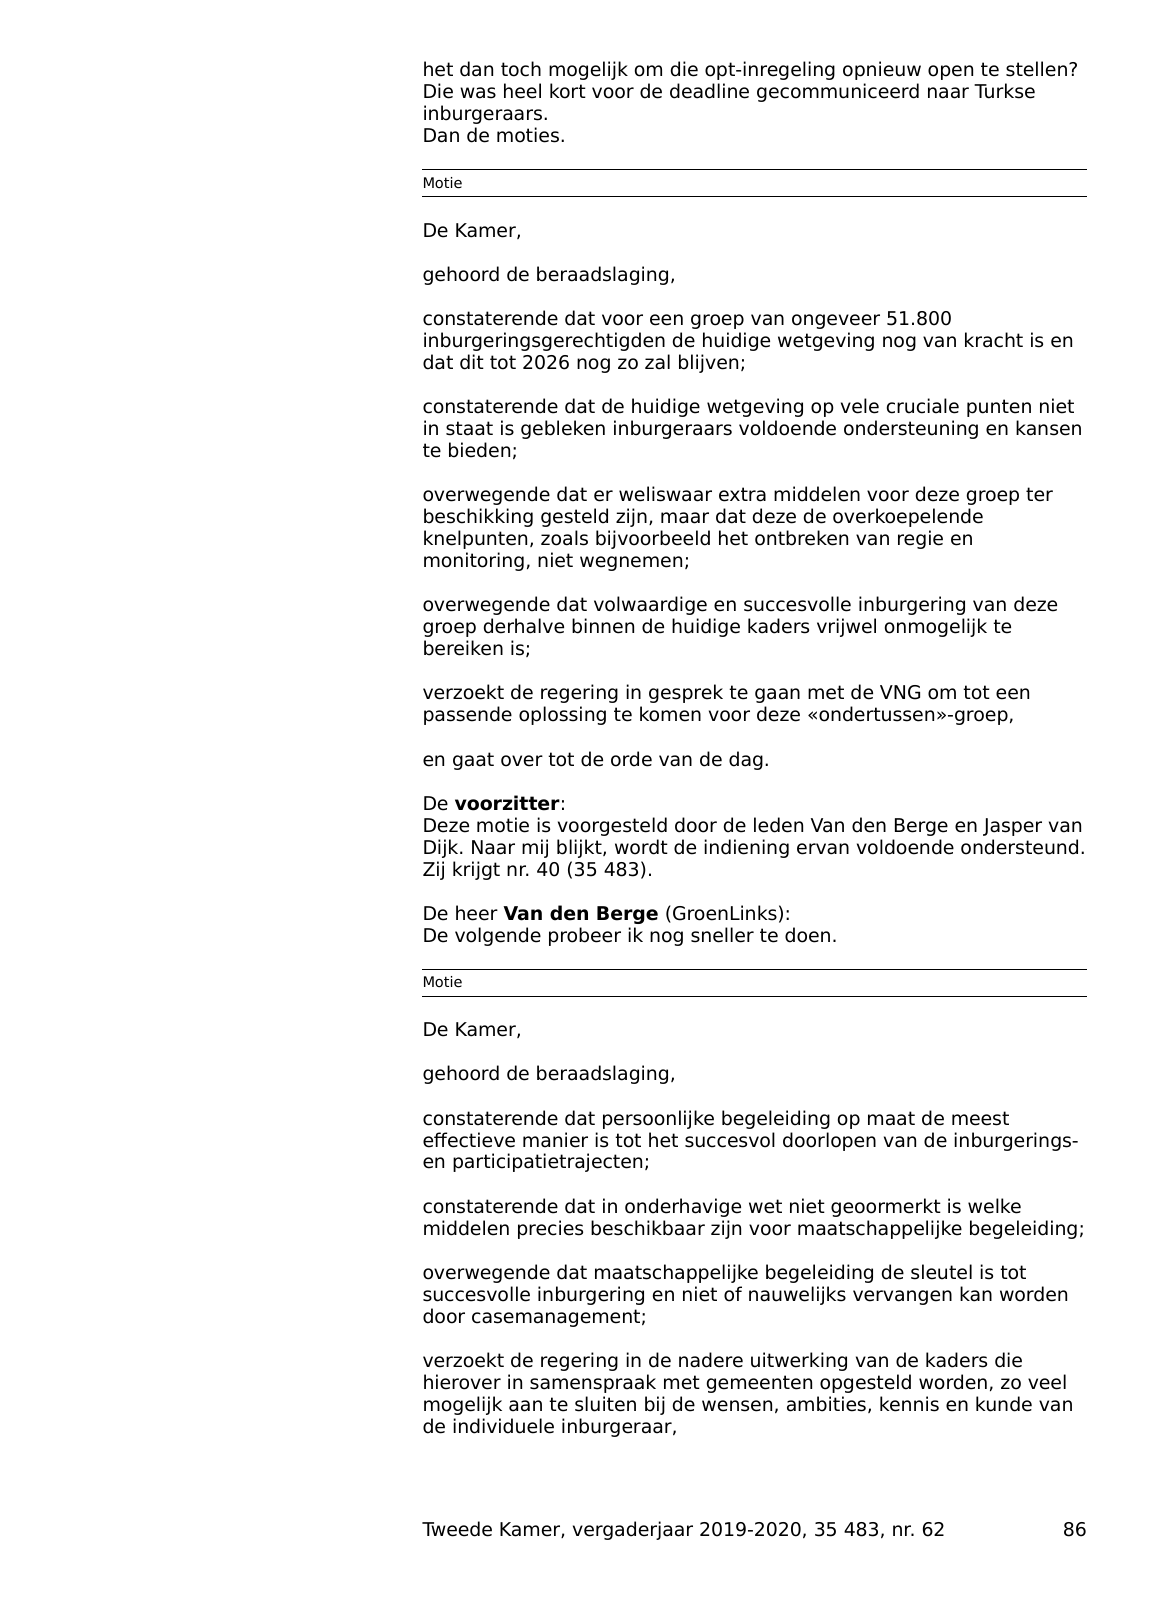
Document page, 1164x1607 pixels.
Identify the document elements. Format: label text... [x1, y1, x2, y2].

text De volgende probeer ik nog sneller te doen. [422, 925, 1087, 947]
text overwegende dat volwaardige en succesvolle inburgering van deze groep derhalve binnen de huidige kaders vrijwel onmogelijk te bereiken is; [422, 594, 1087, 660]
text constaterende dat persoonlijke begeleiding op maat de meest effectieve manier is tot het succesvol doorlopen van de inburgerings- en participatietrajecten; [422, 1107, 1087, 1173]
text De Kamer, [422, 1019, 1087, 1041]
text constaterende dat in onderhavige wet niet geoormerkt is welke middelen precies beschikbaar zijn voor maatschappelijke begeleiding; [422, 1196, 1087, 1239]
text Deze motie is voorgesteld door de leden Van den Berge en Jasper van Dijk. Naar mij blijkt, wordt de indiening ervan voldoende ondersteund. [422, 814, 1087, 858]
text constaterende dat de huidige wetgeving op vele cruciale punten niet in staat is gebleken inburgeraars voldoende ondersteuning en kansen te bieden; [422, 396, 1087, 462]
text De heer Van den Berge (GroenLinks): [422, 903, 1087, 925]
table_header Motie [422, 970, 1087, 996]
text verzoekt de regering in gesprek te gaan met de VNG om tot een passende oplossing te komen voor deze «ondertussen»-groep, [422, 682, 1087, 726]
text Zij krijgt nr. 40 (35 483). [422, 858, 1087, 881]
text overwegende dat er weliswaar extra middelen voor deze groep ter beschikking gesteld zijn, maar dat deze de overkoepelende knelpunten, zoals bijvoorbeeld het ontbreken van regie en monitoring, niet wegnemen; [422, 484, 1087, 572]
text gehoord de beraadslaging, [422, 1063, 1087, 1085]
table_header Motie [422, 170, 1087, 196]
text gehoord de beraadslaging, [422, 264, 1087, 286]
text het dan toch mogelijk om die opt-inregeling opnieuw open te stellen? Die was heel kort voor de deadline gecommuniceerd naar Turkse inburgeraars. [422, 59, 1087, 125]
text De Kamer, [422, 219, 1087, 241]
text overwegende dat maatschappelijke begeleiding de sleutel is tot succesvolle inburgering en niet of nauwelijks vervangen kan worden door casemanagement; [422, 1262, 1087, 1328]
text Dan de moties. [422, 125, 1087, 147]
text constaterende dat voor een groep van ongeveer 51.800 inburgeringsgerechtigden de huidige wetgeving nog van kracht is en dat dit tot 2026 nog zo zal blijven; [422, 308, 1087, 374]
text verzoekt de regering in de nadere uitwerking van de kaders die hierover in samenspraak met gemeenten opgesteld worden, zo veel mogelijk aan te sluiten bij de wensen, ambities, kennis en kunde van de individuele inburgeraar, [422, 1350, 1087, 1438]
text De voorzitter: [422, 793, 1087, 814]
text en gaat over tot de orde van de dag. [422, 748, 1087, 770]
